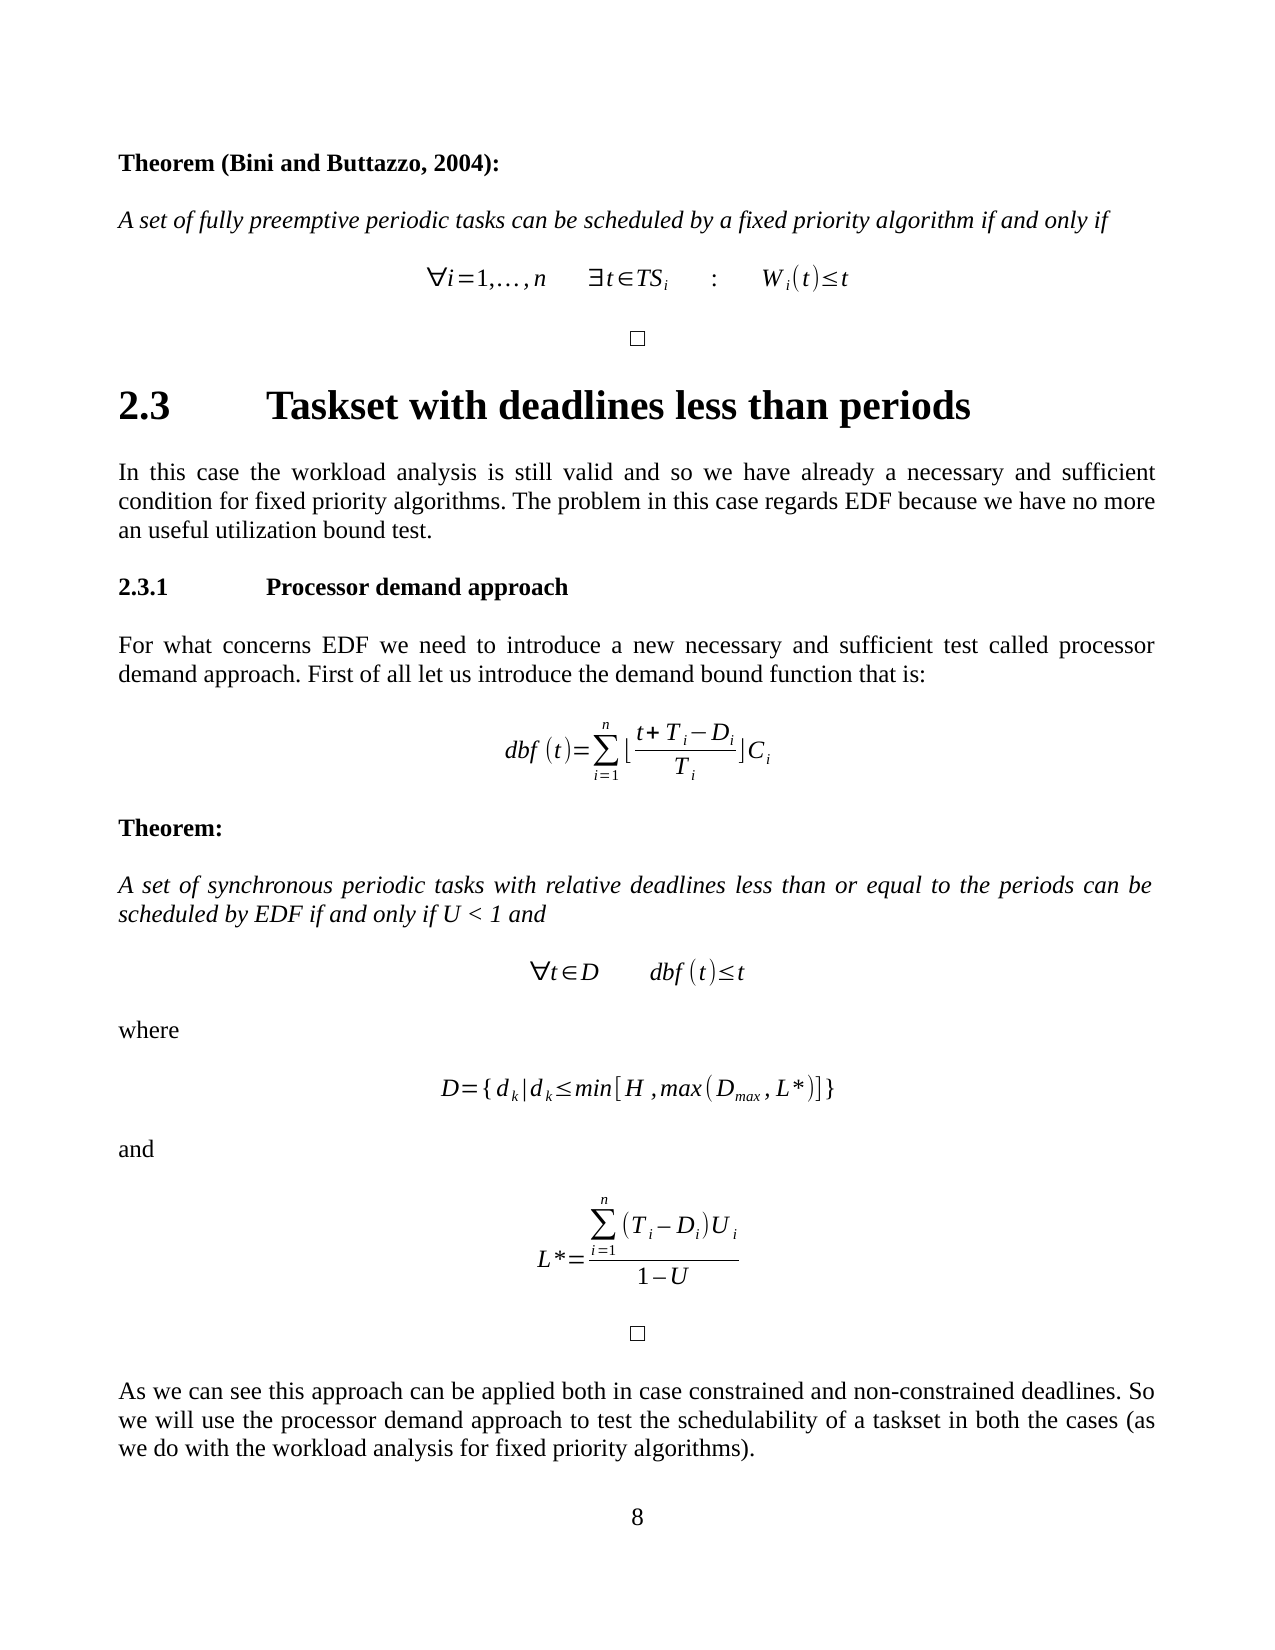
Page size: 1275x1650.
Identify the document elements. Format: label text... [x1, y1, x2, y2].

text Theorem: [118, 813, 1157, 842]
text where [118, 1016, 1157, 1044]
text As we can see this approach can be applied both in case constrained and non-constrained deadlines. So we will use the processor demand approach to test the schedulability of a taskset in both the cases (as we do with the workload analysis for fixed priority algorithms). [118, 1376, 1157, 1462]
text In this case the workload analysis is still valid and so we have already a necessary and sufficient condition for fixed priority algorithms. The problem in this case regards EDF because we have no more an useful utilization bound test. [118, 457, 1157, 544]
text Theorem (Bini and Buttazzo, 2004): [118, 148, 1157, 176]
text A set of synchronous periodic tasks with relative deadlines less than or equal to the periods can be scheduled by EDF if and only if U < 1 and [118, 871, 1157, 928]
text □ [118, 1318, 1157, 1347]
text A set of fully preemptive periodic tasks can be scheduled by a fixed priority algorithm if and only if [118, 205, 1157, 234]
text For what concerns EDF we need to introduce a new necessary and sufficient test called processor demand approach. First of all let us introduce the demand bound function that is: [118, 630, 1157, 687]
text and [118, 1134, 1157, 1162]
subtitle 2.3.1 Processor demand approach [118, 572, 1157, 601]
text □ [118, 323, 1157, 352]
subtitle 2.3 Taskset with deadlines less than periods [118, 381, 1157, 429]
